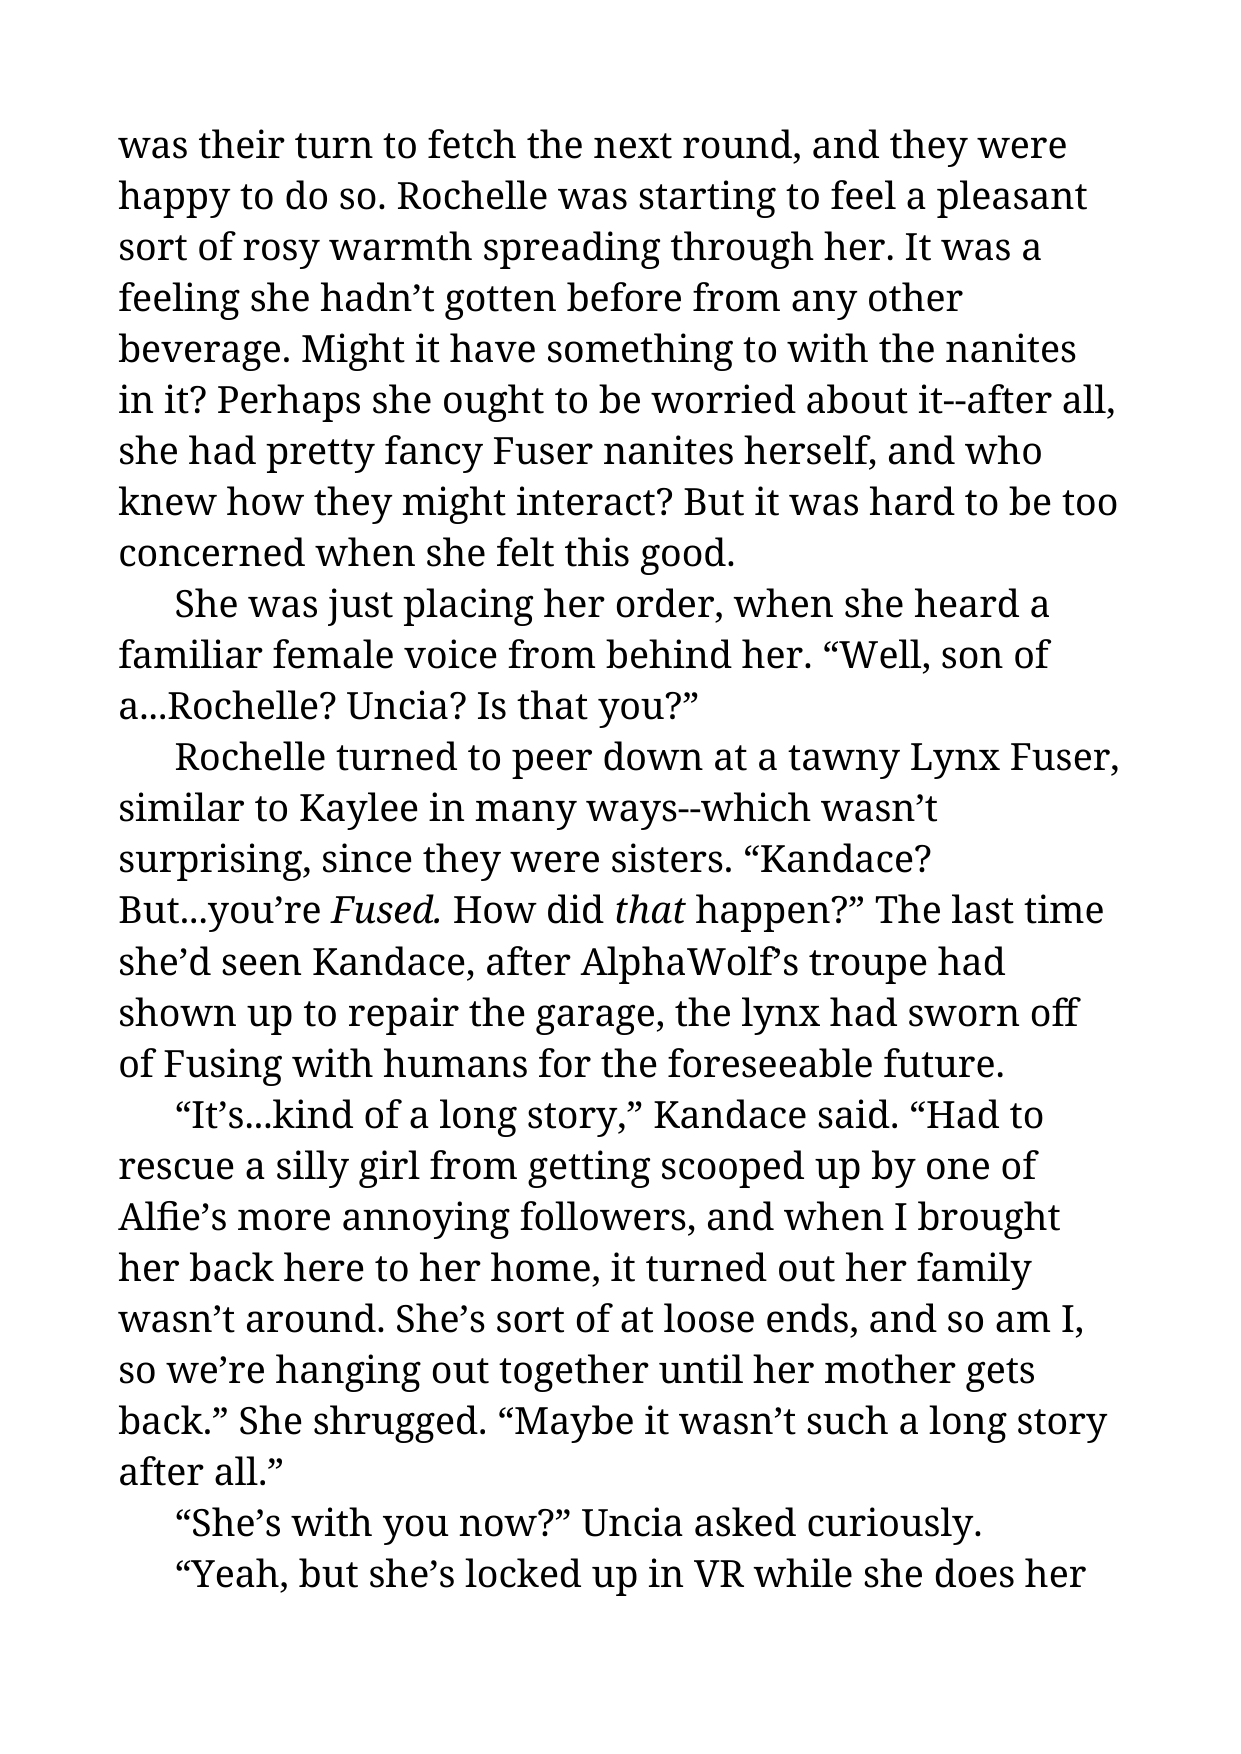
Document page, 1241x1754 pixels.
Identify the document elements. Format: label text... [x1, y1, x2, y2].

text “She’s with you now?” Uncia asked curiously. [118, 1496, 1122, 1547]
text Rochelle turned to peer down at a tawny Lynx Fuser, similar to Kaylee in many ways--which wasn’t surprising, since they were sisters. “Kandace? But...you’re Fused. How did that happen?” The last time she’d seen Kandace, after AlphaWolf’s troupe had shown up to repair the garage, the lynx had sworn off of Fusing with humans for the foreseeable future. [118, 731, 1122, 1088]
text “It’s...kind of a long story,” Kandace said. “Had to rescue a silly girl from getting scooped up by one of Alfie’s more annoying followers, and when I brought her back here to her home, it turned out her family wasn’t around. She’s sort of at loose ends, and so am I, so we’re hanging out together until her mother gets back.” She shrugged. “Maybe it wasn’t such a long story after all.” [118, 1088, 1122, 1496]
text “Yeah, but she’s locked up in VR while she does her [118, 1547, 1122, 1598]
text She was just placing her order, when she heard a familiar female voice from behind her. “Well, son of a...Rochelle? Uncia? Is that you?” [118, 577, 1122, 731]
text was their turn to fetch the next round, and they were happy to do so. Rochelle was starting to feel a pleasant sort of rosy warmth spreading through her. It was a feeling she hadn’t gotten before from any other beverage. Might it have something to with the nanites in it? Perhaps she ought to be worried about it--after all, she had pretty fancy Fuser nanites herself, and who knew how they might interact? But it was hard to be too concerned when she felt this good. [118, 118, 1122, 577]
